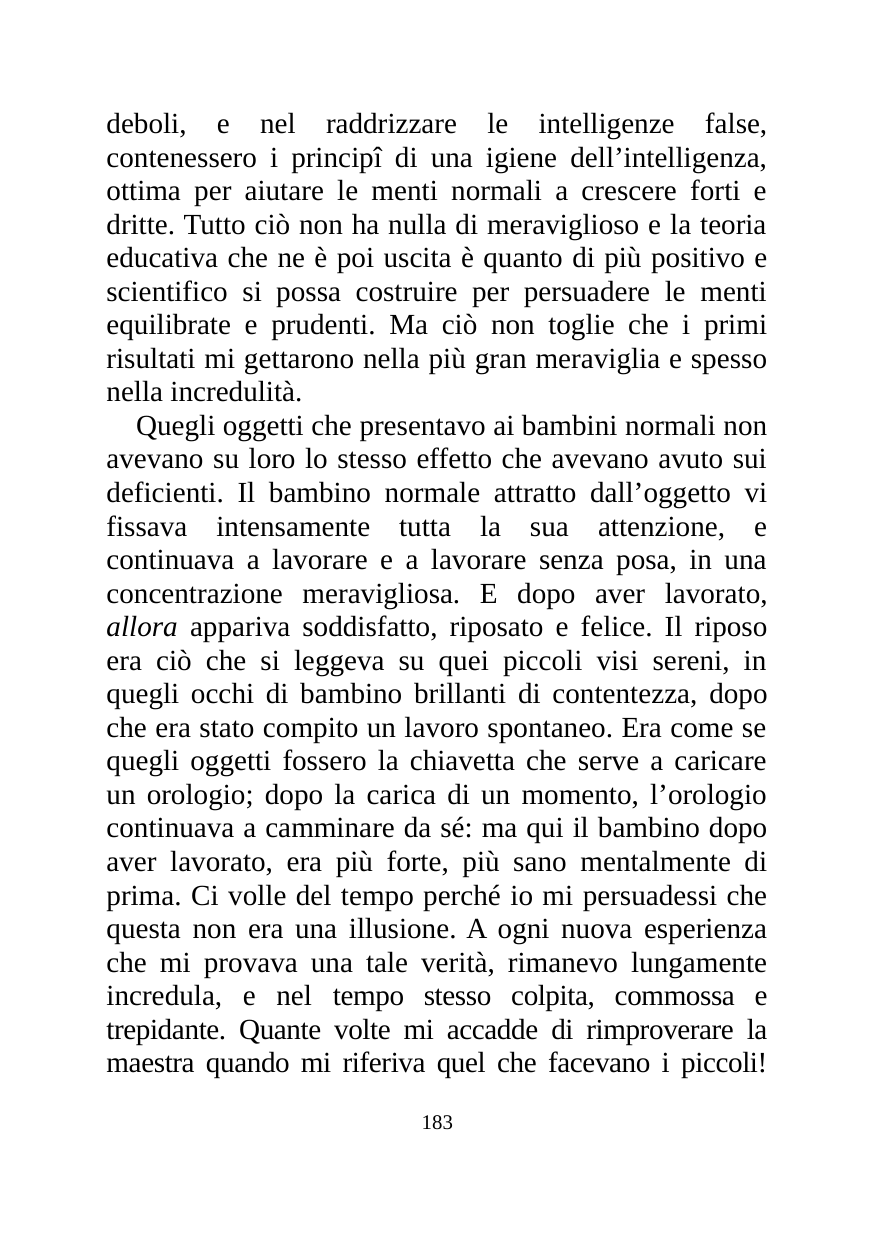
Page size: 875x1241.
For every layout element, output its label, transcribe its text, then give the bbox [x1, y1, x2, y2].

text Quegli oggetti che presentavo ai bambini normali non avevano su loro lo stesso effetto che avevano avuto sui deficienti. Il bambino normale attratto dall’oggetto vi fissava intensamente tutta la sua attenzione, e continuava a lavorare e a lavorare senza posa, in una concentrazione meravigliosa. E dopo aver lavorato, allora appariva soddisfatto, riposato e felice. Il riposo era ciò che si leggeva su quei piccoli visi sereni, in quegli occhi di bambino brillanti di contentezza, dopo che era stato compito un lavoro spontaneo. Era come se quegli oggetti fossero la chiavetta che serve a caricare un orologio; dopo la carica di un momento, l’orologio continuava a camminare da sé: ma qui il bambino dopo aver lavorato, era più forte, più sano mentalmente di prima. Ci volle del tempo perché io mi persuadessi che questa non era una illusione. A ogni nuova esperienza che mi provava una tale verità, rimanevo lungamente incredula, e nel tempo stesso colpita, commossa e trepidante. Quante volte mi accadde di rimproverare la maestra quando mi riferiva quel che facevano i piccoli! [106, 408, 768, 1079]
text deboli, e nel raddrizzare le intelligenze false, contenessero i principî di una igiene dell’intelligenza, ottima per aiutare le menti normali a crescere forti e dritte. Tutto ciò non ha nulla di meraviglioso e la teoria educativa che ne è poi uscita è quanto di più positivo e scientifico si possa costruire per persuadere le menti equilibrate e prudenti. Ma ciò non toglie che i primi risultati mi gettarono nella più gran meraviglia e spesso nella incredulità. [106, 106, 768, 408]
